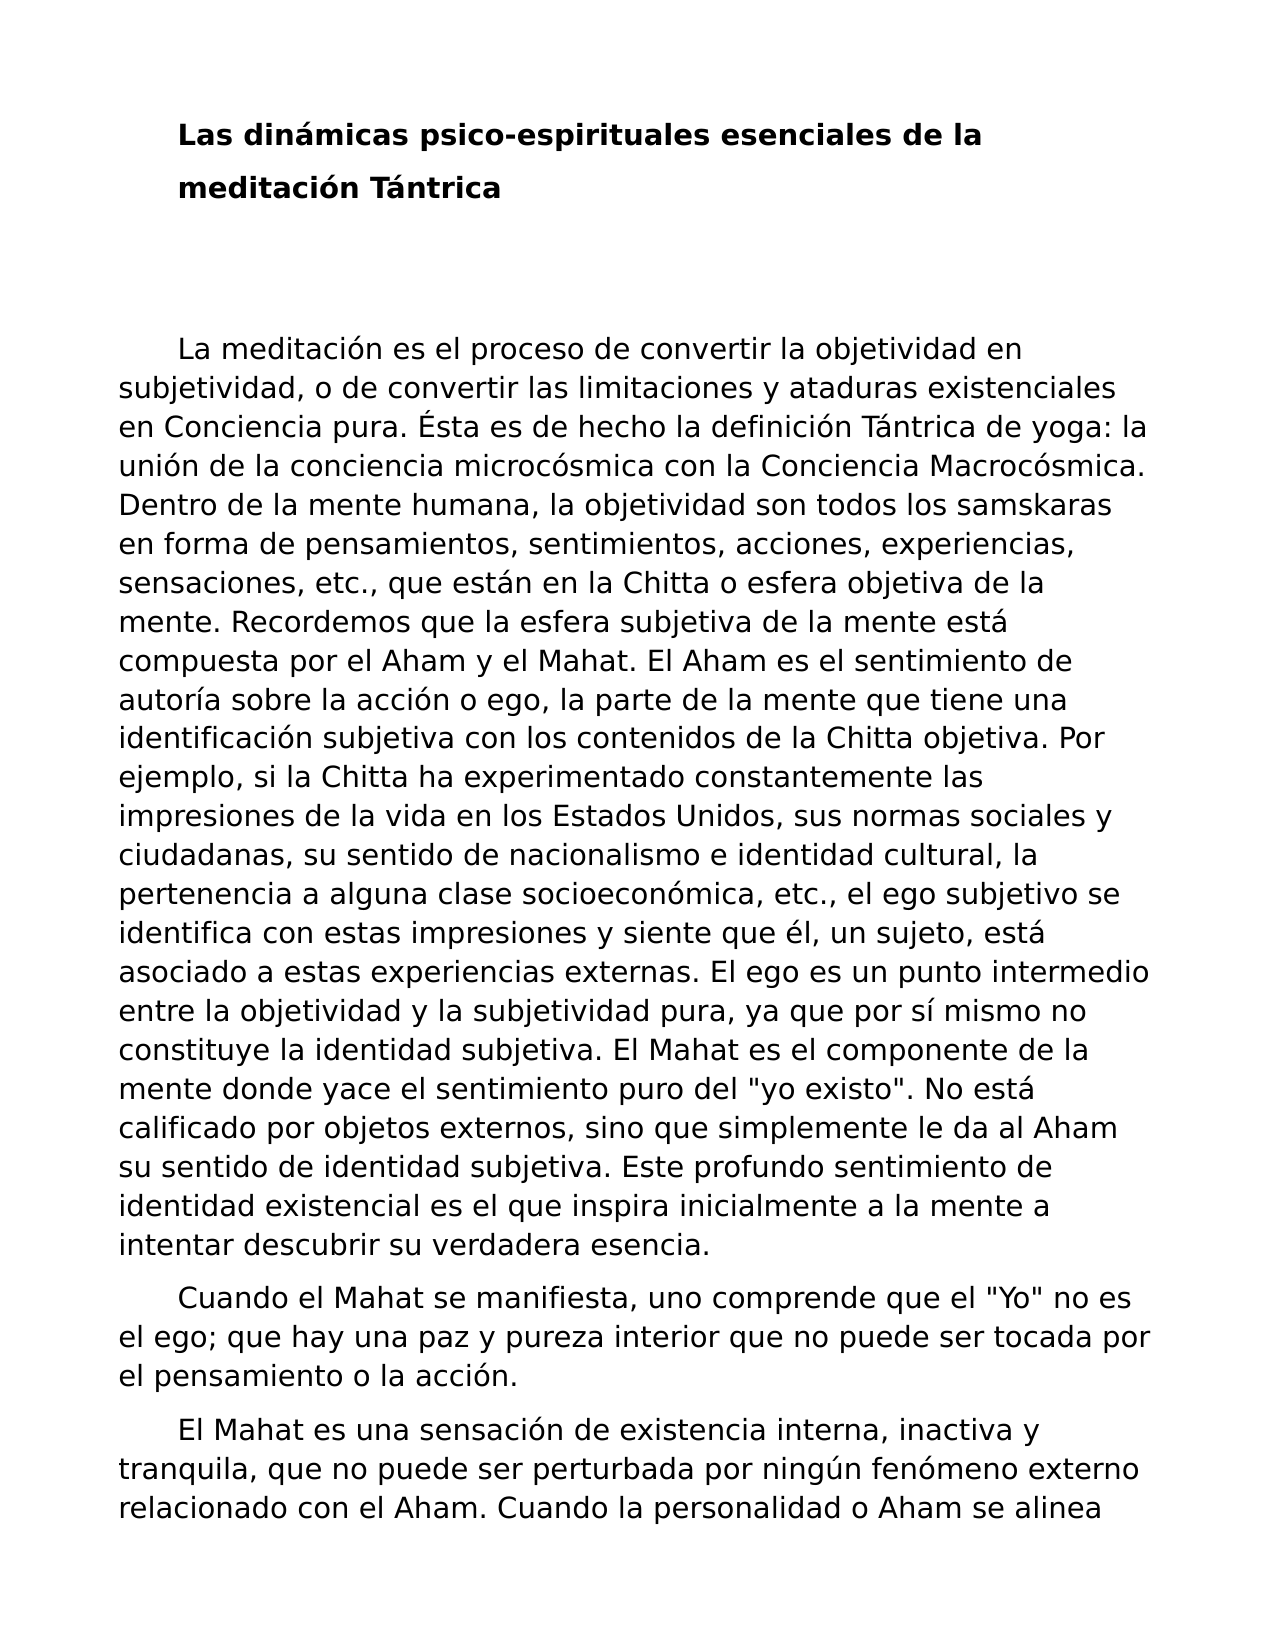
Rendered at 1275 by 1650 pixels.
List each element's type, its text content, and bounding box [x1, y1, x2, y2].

text El Mahat es una sensación de existencia interna, inactiva y tranquila, que no puede ser perturbada por ningún fenómeno externo relacionado con el Aham. Cuando la personalidad o Aham se alinea [118, 1413, 1157, 1525]
text meditación Tántrica [118, 172, 1157, 206]
text Cuando el Mahat se manifiesta, uno comprende que el "Yo" no es el ego; que hay una paz y pureza interior que no puede ser tocada por el pensamiento o la acción. [118, 1282, 1157, 1394]
text Las dinámicas psico-espirituales esenciales de la [118, 118, 1157, 152]
text La meditación es el proceso de convertir la objetividad en subjetividad, o de convertir las limitaciones y ataduras existenciales en Conciencia pura. Ésta es de hecho la definición Tántrica de yoga: la unión de la conciencia microcósmica con la Conciencia Macrocósmica. Dentro de la mente humana, la objetividad son todos los samskaras en forma de pensamientos, sentimientos, acciones, experiencias, sensaciones, etc., que están en la Chitta o esfera objetiva de la mente. Recordemos que la esfera subjetiva de la mente está compuesta por el Aham y el Mahat. El Aham es el sentimiento de autoría sobre la acción o ego, la parte de la mente que tiene una identificación subjetiva con los contenidos de la Chitta objetiva. Por ejemplo, si la Chitta ha experimentado constantemente las impresiones de la vida en los Estados Unidos, sus normas sociales y ciudadanas, su sentido de nacionalismo e identidad cultural, la pertenencia a alguna clase socioeconómica, etc., el ego subjetivo se identifica con estas impresiones y siente que él, un sujeto, está asociado a estas experiencias externas. El ego es un punto intermedio entre la objetividad y la subjetividad pura, ya que por sí mismo no constituye la identidad subjetiva. El Mahat es el componente de la mente donde yace el sentimiento puro del "yo existo". No está calificado por objetos externos, sino que simplemente le da al Aham su sentido de identidad subjetiva. Este profundo sentimiento de identidad existencial es el que inspira inicialmente a la mente a intentar descubrir su verdadera esencia. [118, 332, 1157, 1262]
